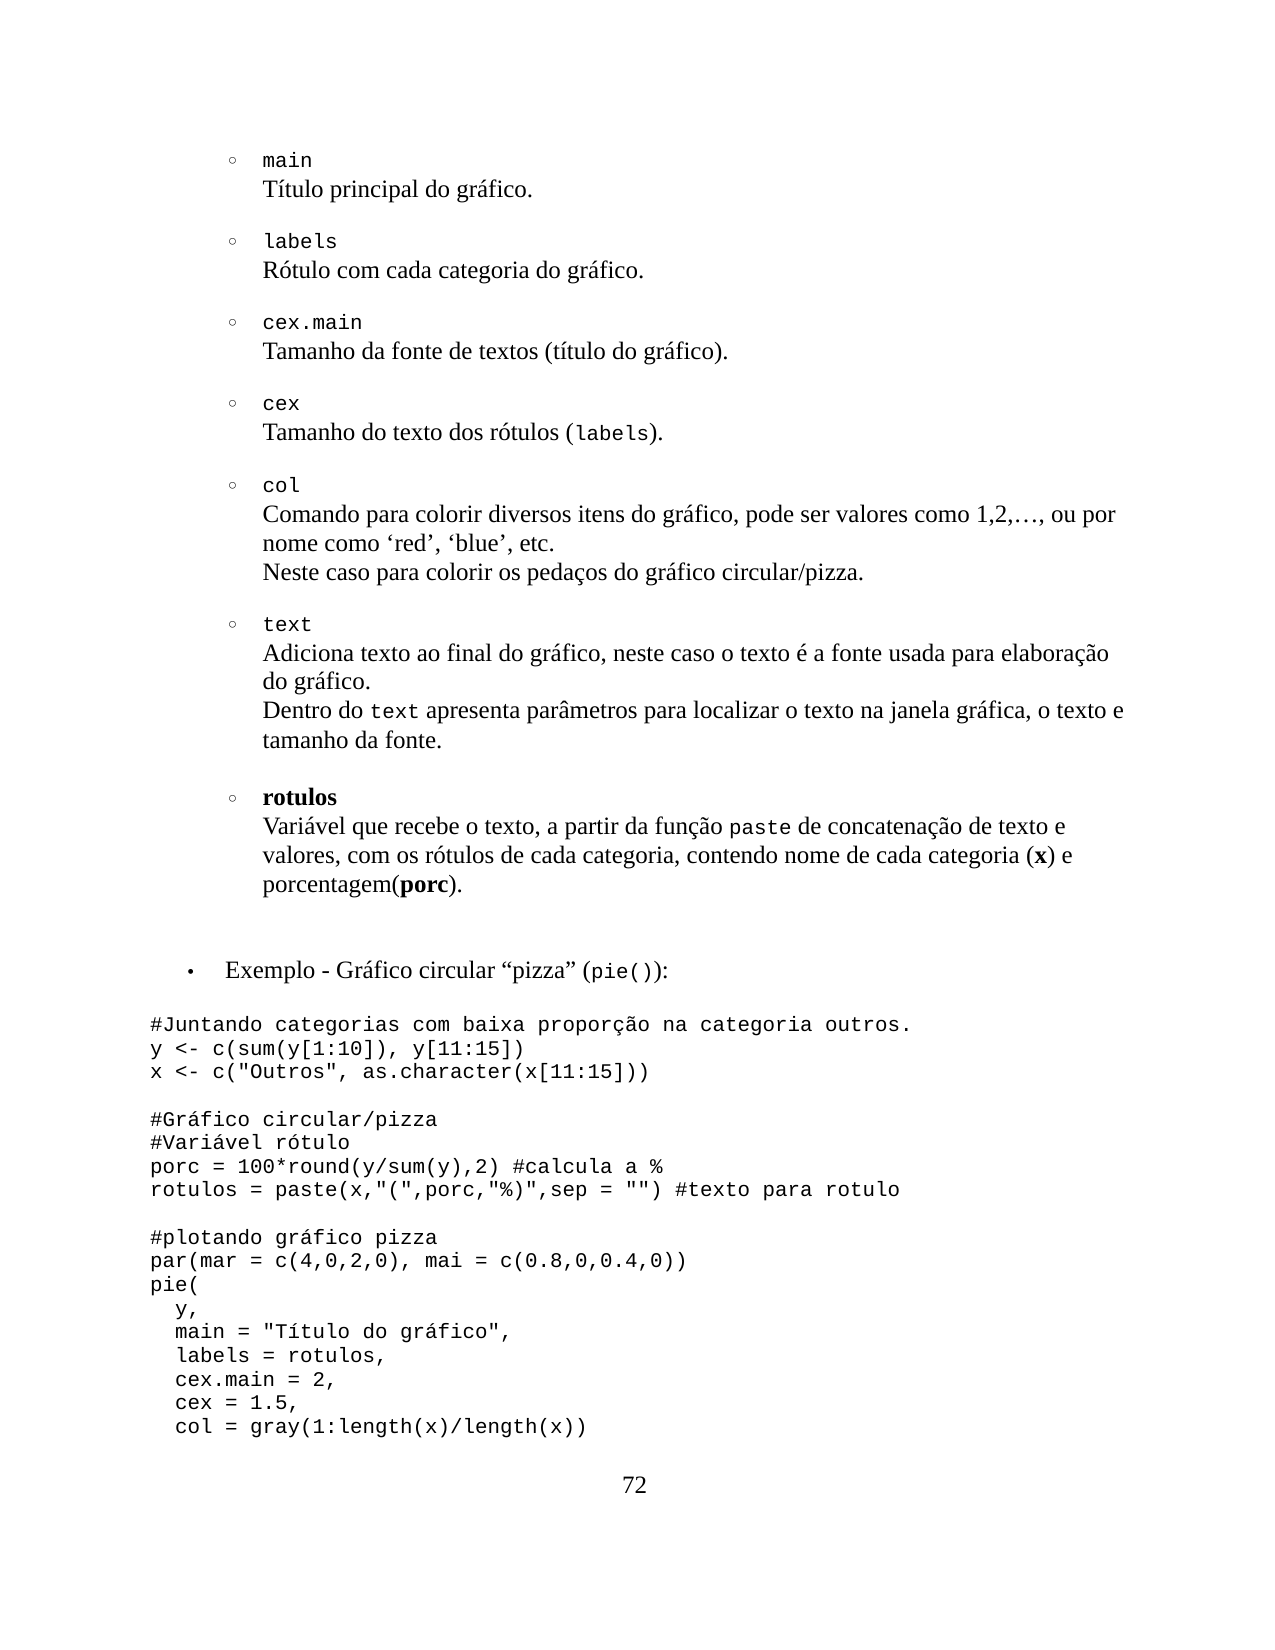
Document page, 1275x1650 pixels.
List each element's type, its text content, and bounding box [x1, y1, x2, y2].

text y, [150, 1298, 1125, 1321]
text #plotando gráfico pizza [150, 1227, 1125, 1250]
list cex.main Tamanho da fonte de textos (título do gráfico). [225, 312, 1125, 393]
text y <- c(sum(y[1:10]), y[11:15]) [150, 1038, 1125, 1061]
text cex.main = 2, [150, 1369, 1125, 1392]
text col = gray(1:length(x)/length(x)) [150, 1416, 1125, 1439]
text x <- c("Outros", as.character(x[11:15])) [150, 1061, 1125, 1085]
text par(mar = c(4,0,2,0), mai = c(0.8,0,0.4,0)) [150, 1250, 1125, 1274]
text #Variável rótulo [150, 1132, 1125, 1156]
text main = "Título do gráfico", [150, 1321, 1125, 1345]
text labels = rotulos, [150, 1345, 1125, 1369]
text porc = 100*round(y/sum(y),2) #calcula a % [150, 1156, 1125, 1179]
list rotulos Variável que recebe o texto, a partir da função paste de concatenação de texto e valores, com os rótulos de cada categoria, contendo nome de cada categoria (x) e porcentagem(porc). [225, 782, 1125, 927]
list Exemplo - Gráfico circular “pizza” (pie()): [187, 956, 1125, 1014]
list text Adiciona texto ao final do gráfico, neste caso o texto é a fonte usada para elaboração do gráfico. Dentro do text apresenta parâmetros para localizar o texto na janela gráfica, o texto e tamanho da fonte. [225, 614, 1125, 782]
list labels Rótulo com cada categoria do gráfico. [225, 231, 1125, 312]
text rotulos = paste(x,"(",porc,"%)",sep = "") #texto para rotulo [150, 1179, 1125, 1203]
list main Título principal do gráfico. [225, 150, 1125, 231]
list cex Tamanho do texto dos rótulos (labels). [225, 393, 1125, 475]
list col Comando para colorir diversos itens do gráfico, pode ser valores como 1,2,…, ou por nome como ‘red’, ‘blue’, etc. Neste caso para colorir os pedaços do gráfico circular/pizza. [225, 475, 1125, 614]
text #Juntando categorias com baixa proporção na categoria outros. [150, 1014, 1125, 1038]
text cex = 1.5, [150, 1392, 1125, 1416]
text #Gráfico circular/pizza [150, 1108, 1125, 1132]
text pie( [150, 1274, 1125, 1298]
